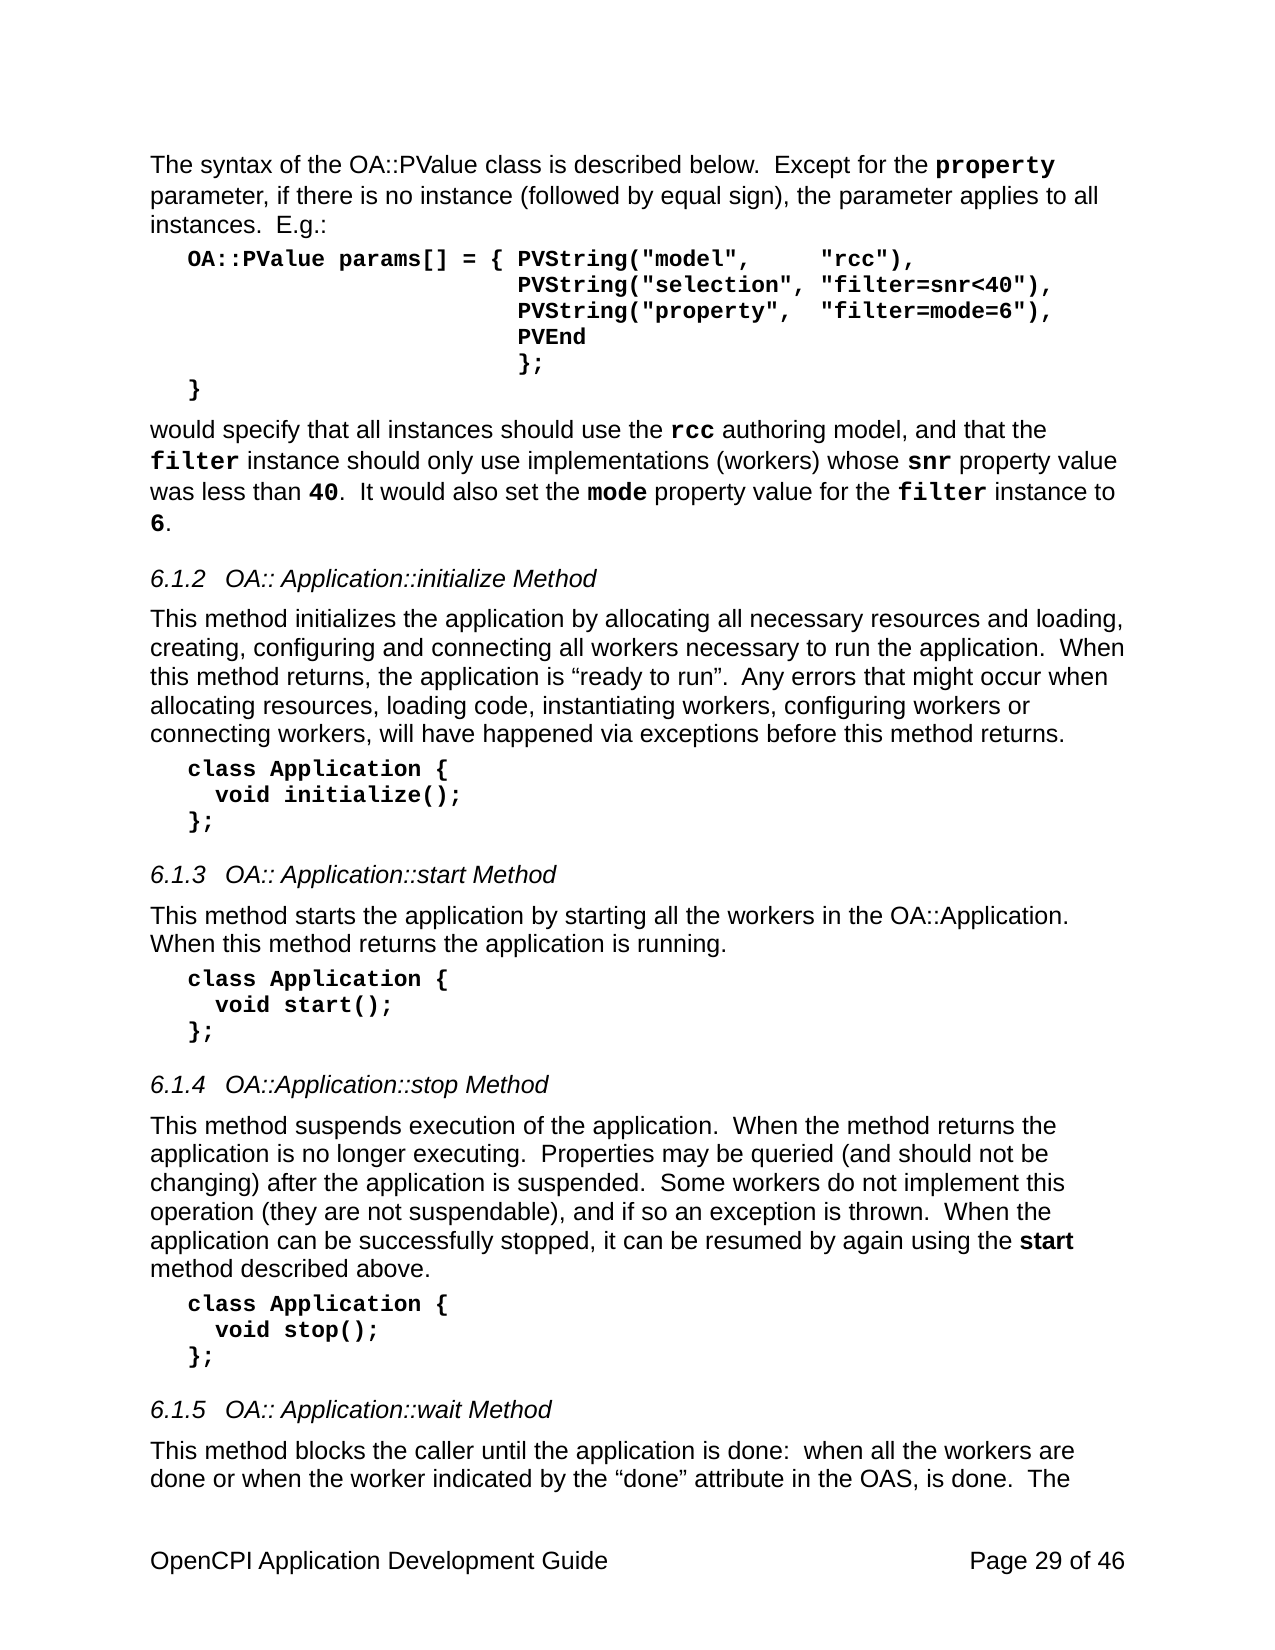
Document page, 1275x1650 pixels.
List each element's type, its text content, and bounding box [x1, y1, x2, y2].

text class Application { void stop(); }; [187, 1292, 1125, 1370]
text This method initializes the application by allocating all necessary resources and loading, creating, configuring and connecting all workers necessary to run the application. When this method returns, the application is “ready to run”. Any errors that might occur when allocating resources, loading code, instantiating workers, configuring workers or connecting workers, will have happened via exceptions before this method returns. [150, 604, 1125, 748]
text This method blocks the caller until the application is done: when all the workers are done or when the worker indicated by the “done” attribute in the OAS, is done. The [150, 1436, 1125, 1493]
text class Application { void initialize(); }; [187, 757, 1125, 835]
subtitle OA:: Application::start Method [150, 860, 1125, 889]
text The syntax of the OA::PValue class is described below. Except for the property parameter, if there is no instance (followed by equal sign), the parameter applies to all instances. E.g.: [150, 150, 1125, 238]
text OA::PValue params[] = { PVString("model", "rcc"), PVString("selection", "filter=snr<40"), PVString("property", "filter=mode=6"), PVEnd }; } [187, 247, 1125, 403]
text This method suspends execution of the application. When the method returns the application is no longer executing. Properties may be queried (and should not be changing) after the application is suspended. Some workers do not implement this operation (they are not suspendable), and if so an exception is thrown. When the application can be successfully stopped, it can be resumed by again using the start method described above. [150, 1111, 1125, 1283]
text This method starts the application by starting all the workers in the OA::Application. When this method returns the application is running. [150, 901, 1125, 958]
subtitle OA:: Application::wait Method [150, 1395, 1125, 1424]
subtitle OA::Application::stop Method [150, 1070, 1125, 1099]
subtitle OA:: Application::initialize Method [150, 564, 1125, 592]
text class Application { void start(); }; [187, 967, 1125, 1045]
text would specify that all instances should use the rcc authoring model, and that the filter instance should only use implementations (workers) whose snr property value was less than 40. It would also set the mode property value for the filter instance to 6. [150, 415, 1125, 539]
